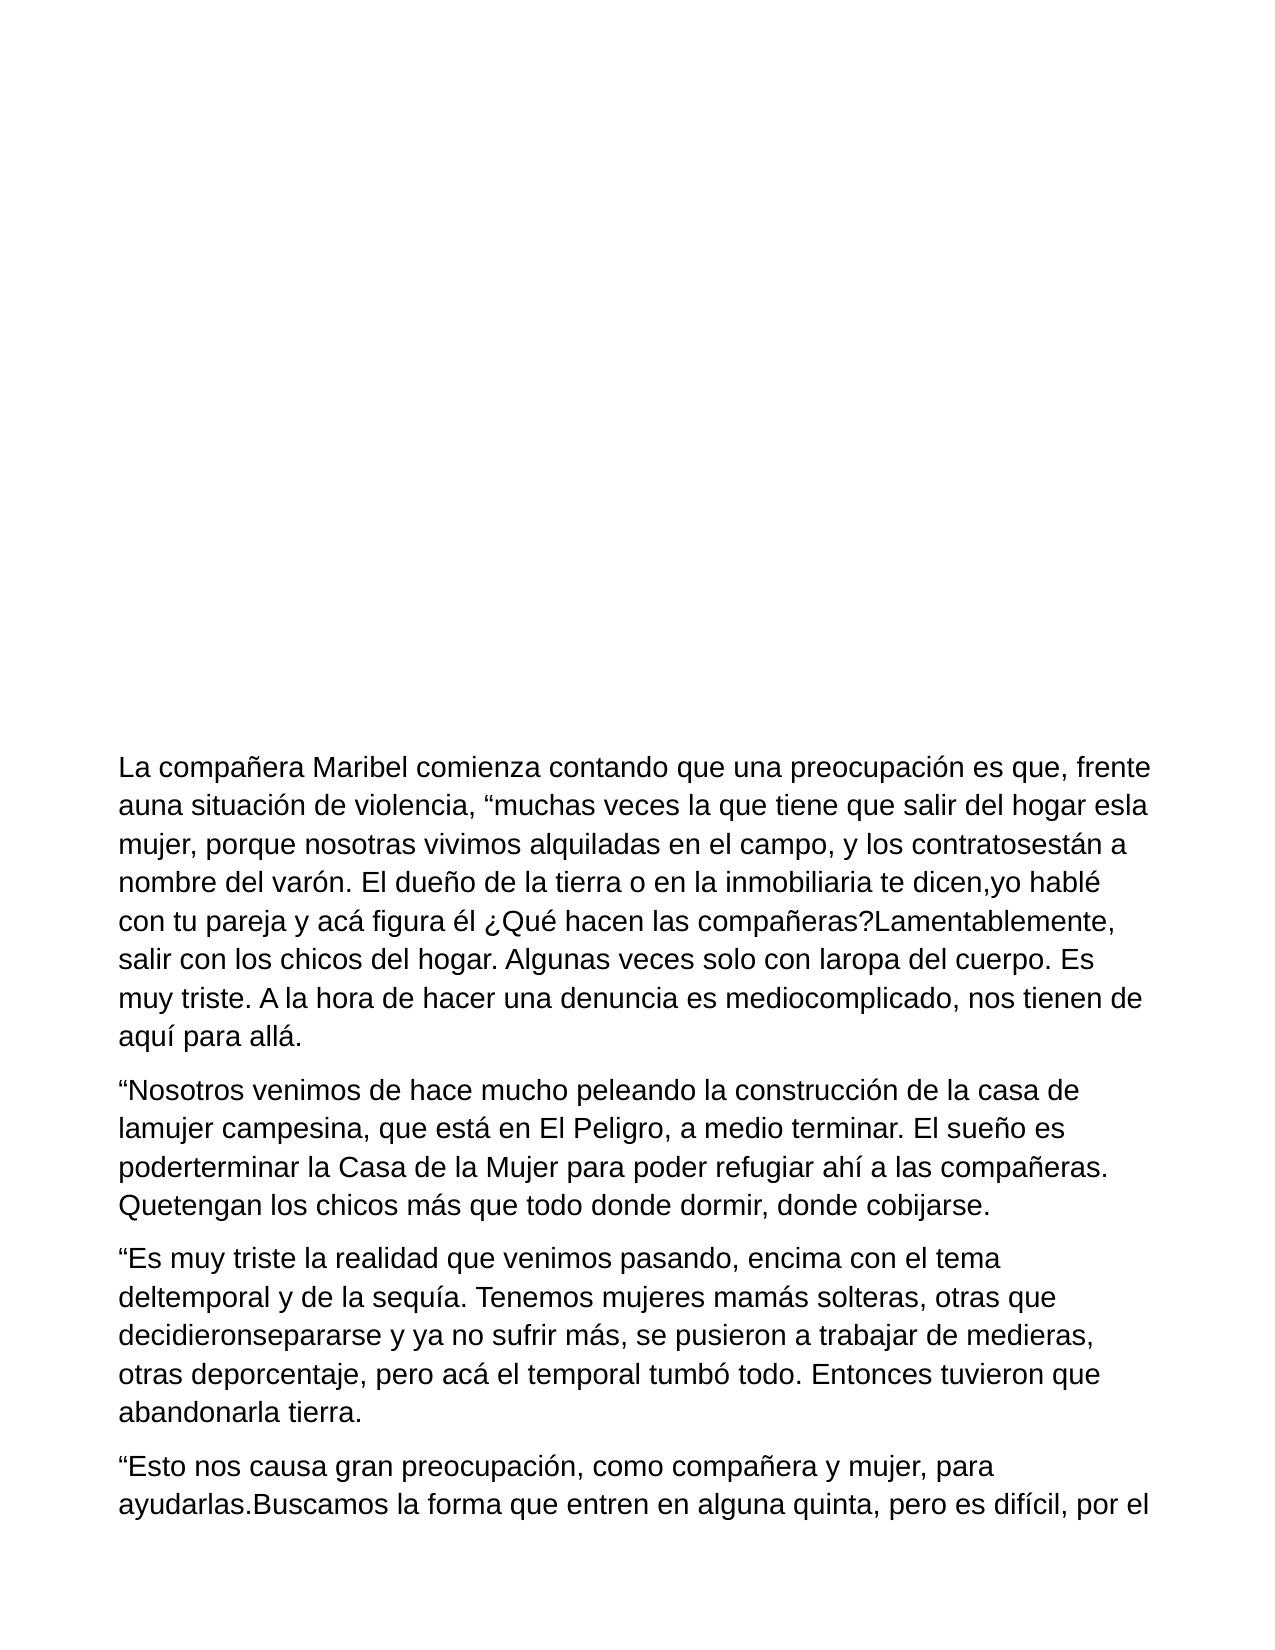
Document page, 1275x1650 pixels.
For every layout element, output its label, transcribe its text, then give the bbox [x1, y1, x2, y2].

text La compañera Maribel comienza contando que una preocupación es que, frente auna situación de violencia, “muchas veces la que tiene que salir del hogar esla mujer, porque nosotras vivimos alquiladas en el campo, y los contratosestán a nombre del varón. El dueño de la tierra o en la inmobiliaria te dicen,yo hablé con tu pareja y acá figura él ¿Qué hacen las compañeras?Lamentablemente, salir con los chicos del hogar. Algunas veces solo con laropa del cuerpo. Es muy triste. A la hora de hacer una denuncia es mediocomplicado, nos tienen de aquí para allá. [118, 749, 1157, 1053]
text “Es muy triste la realidad que venimos pasando, encima con el tema deltemporal y de la sequía. Tenemos mujeres mamás solteras, otras que decidieronsepararse y ya no sufrir más, se pusieron a trabajar de medieras, otras deporcentaje, pero acá el temporal tumbó todo. Entonces tuvieron que abandonarla tierra. [118, 1241, 1157, 1429]
text “Nosotros venimos de hace mucho peleando la construcción de la casa de lamujer campesina, que está en El Peligro, a medio terminar. El sueño es poderterminar la Casa de la Mujer para poder refugiar ahí a las compañeras. Quetengan los chicos más que todo donde dormir, donde cobijarse. [118, 1072, 1157, 1222]
text “Esto nos causa gran preocupación, como compañera y mujer, para ayudarlas.Buscamos la forma que entren en alguna quinta, pero es difícil, por el [118, 1448, 1157, 1521]
